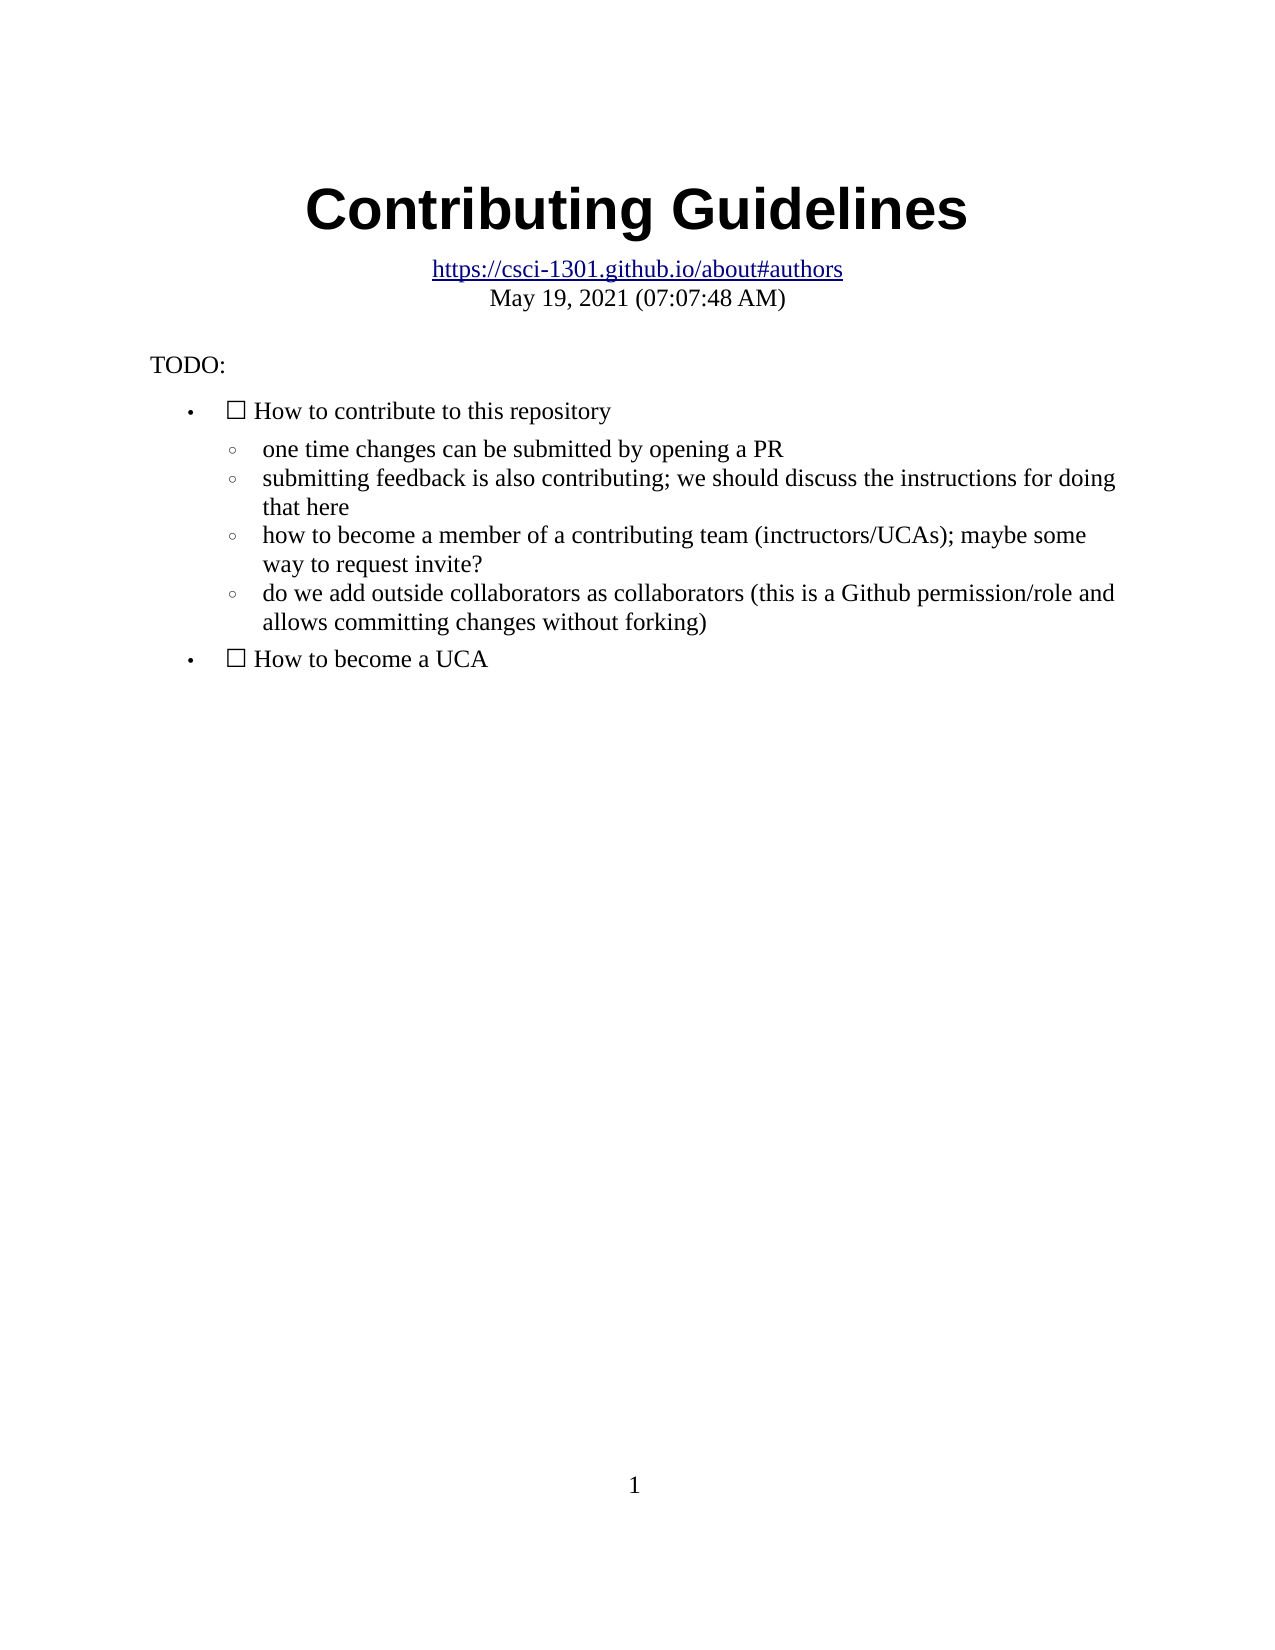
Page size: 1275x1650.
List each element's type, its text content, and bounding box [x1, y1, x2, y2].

text https://csci-1301.github.io/about#authors [150, 254, 1125, 283]
list ☐ How to become a UCA [187, 644, 1125, 673]
text May 19, 2021 (07:07:48 AM) [150, 283, 1125, 312]
title Contributing Guidelines [150, 175, 1125, 242]
list ☐ How to contribute to this repository [187, 396, 1125, 425]
list submitting feedback is also contributing; we should discuss the instructions for doing that here [225, 463, 1125, 520]
text TODO: [150, 350, 1125, 378]
list how to become a member of a contributing team (inctructors/UCAs); maybe some way to request invite? [225, 520, 1125, 578]
list do we add outside collaborators as collaborators (this is a Github permission/role and allows committing changes without forking) [225, 578, 1125, 635]
list one time changes can be submitted by opening a PR [225, 434, 1125, 463]
